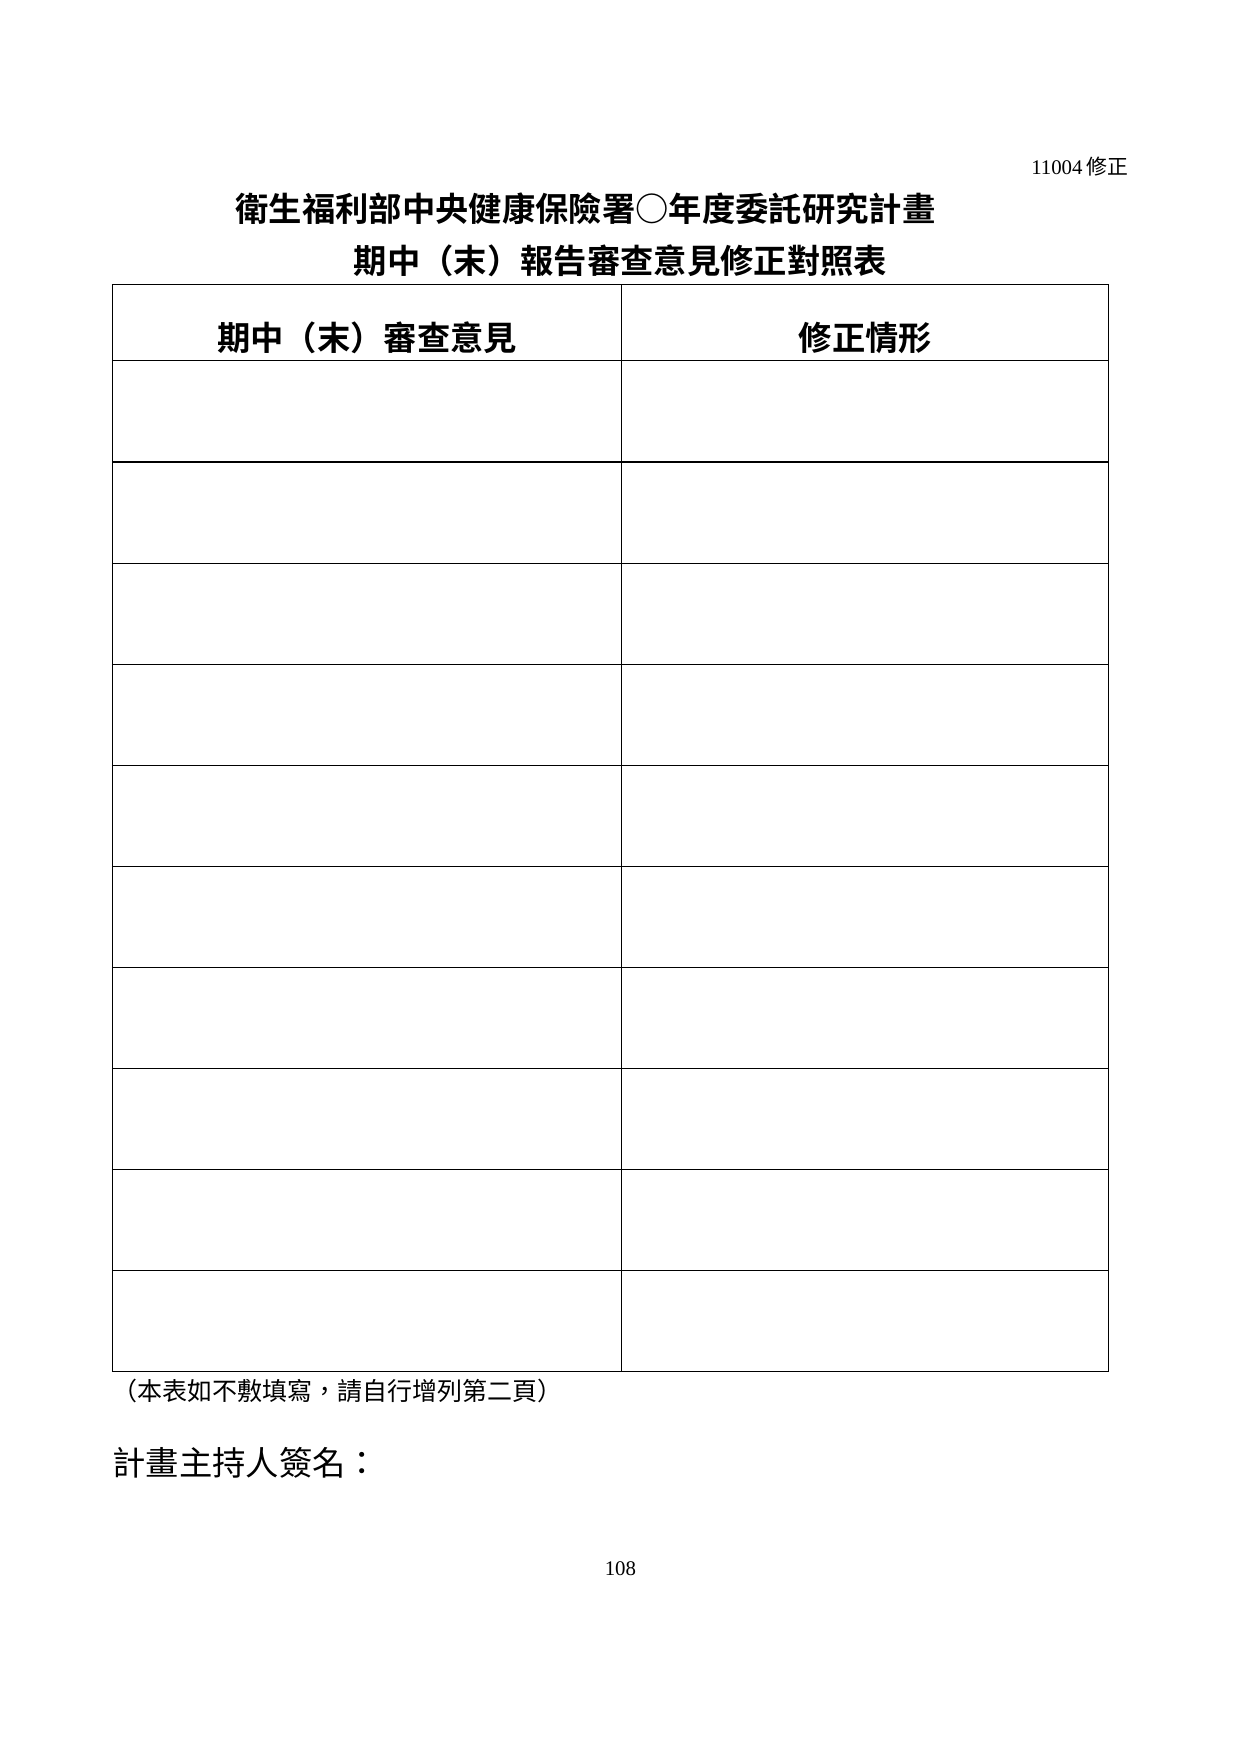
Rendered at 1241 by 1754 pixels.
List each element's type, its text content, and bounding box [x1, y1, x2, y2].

table_cell  [113, 867, 621, 967]
table_cell [622, 1069, 1108, 1169]
table_cell  [113, 564, 621, 663]
table_cell [622, 766, 1108, 866]
text 計畫主持人簽名： [112, 1437, 1128, 1485]
table_cell  [113, 361, 621, 461]
table_cell  [113, 766, 621, 866]
table_cell  [113, 665, 621, 764]
table_cell  [113, 463, 621, 562]
table_cell [622, 361, 1108, 461]
table_cell [622, 968, 1108, 1068]
table_cell  [113, 1069, 621, 1169]
table_cell  [113, 968, 621, 1068]
text 衛生福利部中央健康保險署○年度委託研究計畫 [112, 180, 1058, 232]
table_cell  [113, 1271, 621, 1371]
table_header 期中（末）審查意見 [113, 285, 621, 360]
table_cell  [113, 1170, 621, 1270]
table_cell [622, 1271, 1108, 1371]
text 期中（末）報告審查意見修正對照表 [112, 232, 1128, 284]
table_cell [622, 463, 1108, 562]
table_cell [622, 564, 1108, 663]
text （本表如不敷填寫，請自行增列第二頁） [112, 1372, 1128, 1408]
table_cell [622, 1170, 1108, 1270]
table_cell [622, 665, 1108, 764]
table_cell [622, 867, 1108, 967]
table_header 修正情形 [622, 285, 1108, 360]
